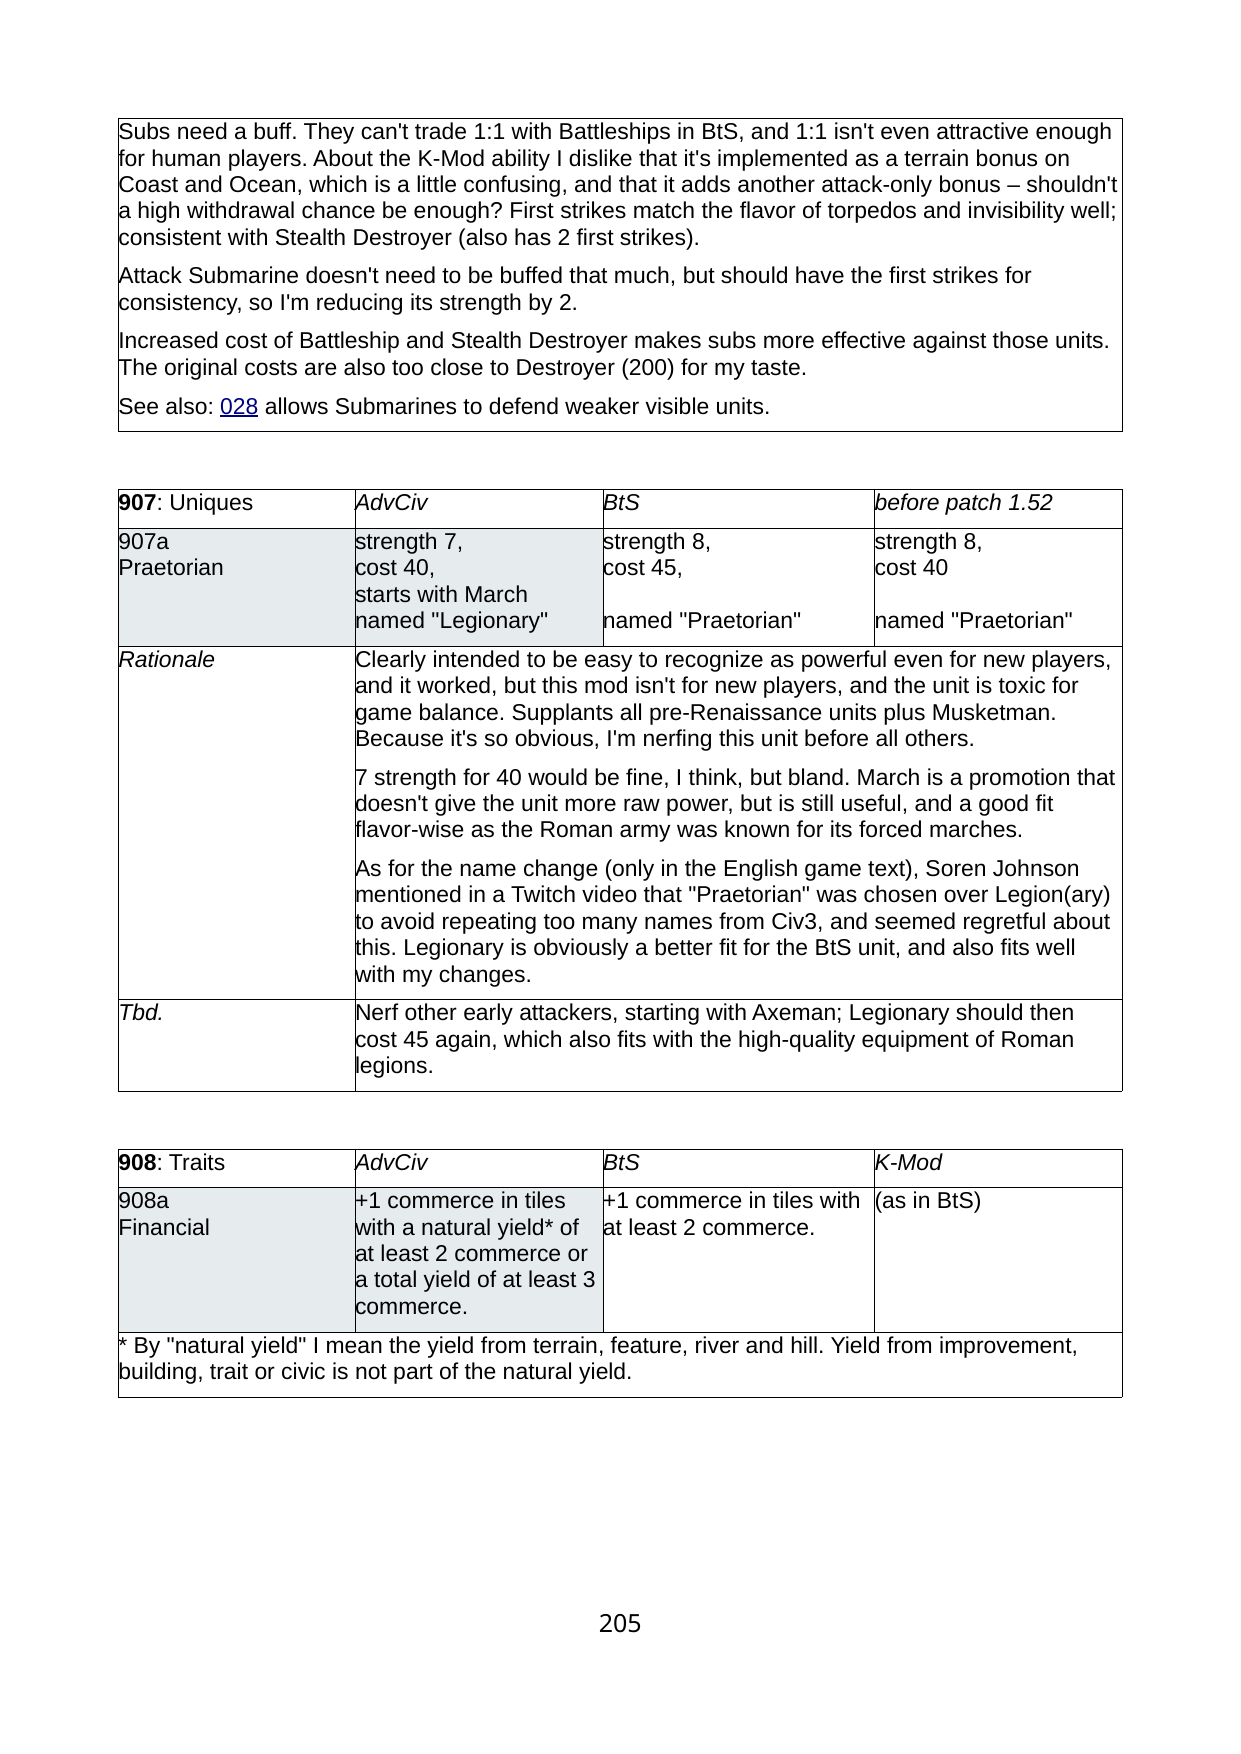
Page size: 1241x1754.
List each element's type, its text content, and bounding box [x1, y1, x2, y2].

table_cell +1 commerce in tiles with at least 2 commerce. [604, 1188, 874, 1332]
table_cell +1 commerce in tiles with a natural yield* of at least 2 commerce or a total yield of at least 3 commerce. [356, 1188, 603, 1332]
table_header BtS [604, 490, 874, 528]
table_cell (as in BtS) [875, 1188, 1122, 1332]
table_cell Subs need a buff. They can't trade 1:1 with Battleships in BtS, and 1:1 isn't even attractive enough for human players. About the K-Mod ability I dislike that it's implemented as a terrain bonus on Coast and Ocean, which is a little confusing, and that it adds another attack-only bonus – shouldn't a high withdrawal chance be enough? First strikes match the flavor of torpedos and invisibility well; consistent with Stealth Destroyer (also has 2 first strikes). Attack Submarine doesn't need to be buffed that much, but should have the first strikes for consistency, so I'm reducing its strength by 2. Increased cost of Battleship and Stealth Destroyer makes subs more effective against those units. The original costs are also too close to Destroyer (200) for my taste. See also: 028 allows Submarines to defend weaker visible units. [119, 119, 1122, 431]
table_cell Rationale [119, 647, 355, 999]
table_cell 907a Praetorian [119, 529, 355, 646]
table_cell 908a Financial [119, 1188, 355, 1332]
table_cell strength 8, cost 45, named "Praetorian" [604, 529, 874, 646]
table_header 908: Traits [119, 1150, 355, 1187]
table_cell * By "natural yield" I mean the yield from terrain, feature, river and hill. Yield from improvement, building, trait or civic is not part of the natural yield. [119, 1333, 1122, 1397]
table_cell strength 8, cost 40 named "Praetorian" [875, 529, 1122, 646]
table_header 907: Uniques [119, 490, 355, 528]
table_cell strength 7, cost 40, starts with March named "Legionary" [356, 529, 603, 646]
table_cell Tbd. [119, 1000, 355, 1091]
table_header AdvCiv [356, 490, 603, 528]
table_header BtS [604, 1150, 874, 1187]
table_cell Clearly intended to be easy to recognize as powerful even for new players, and it worked, but this mod isn't for new players, and the unit is toxic for game balance. Supplants all pre-Renaissance units plus Musketman. Because it's so obvious, I'm nerfing this unit before all others. 7 strength for 40 would be fine, I think, but bland. March is a promotion that doesn't give the unit more raw power, but is still useful, and a good fit flavor-wise as the Roman army was known for its forced marches. As for the name change (only in the English game text), Soren Johnson mentioned in a Twitch video that "Praetorian" was chosen over Legion(ary) to avoid repeating too many names from Civ3, and seemed regretful about this. Legionary is obviously a better fit for the BtS unit, and also fits well with my changes. [356, 647, 1122, 999]
table_header before patch 1.52 [875, 490, 1122, 528]
table_header K-Mod [875, 1150, 1122, 1187]
table_cell Nerf other early attackers, starting with Axeman; Legionary should then cost 45 again, which also fits with the high-quality equipment of Roman legions. [356, 1000, 1122, 1091]
table_header AdvCiv [356, 1150, 603, 1187]
